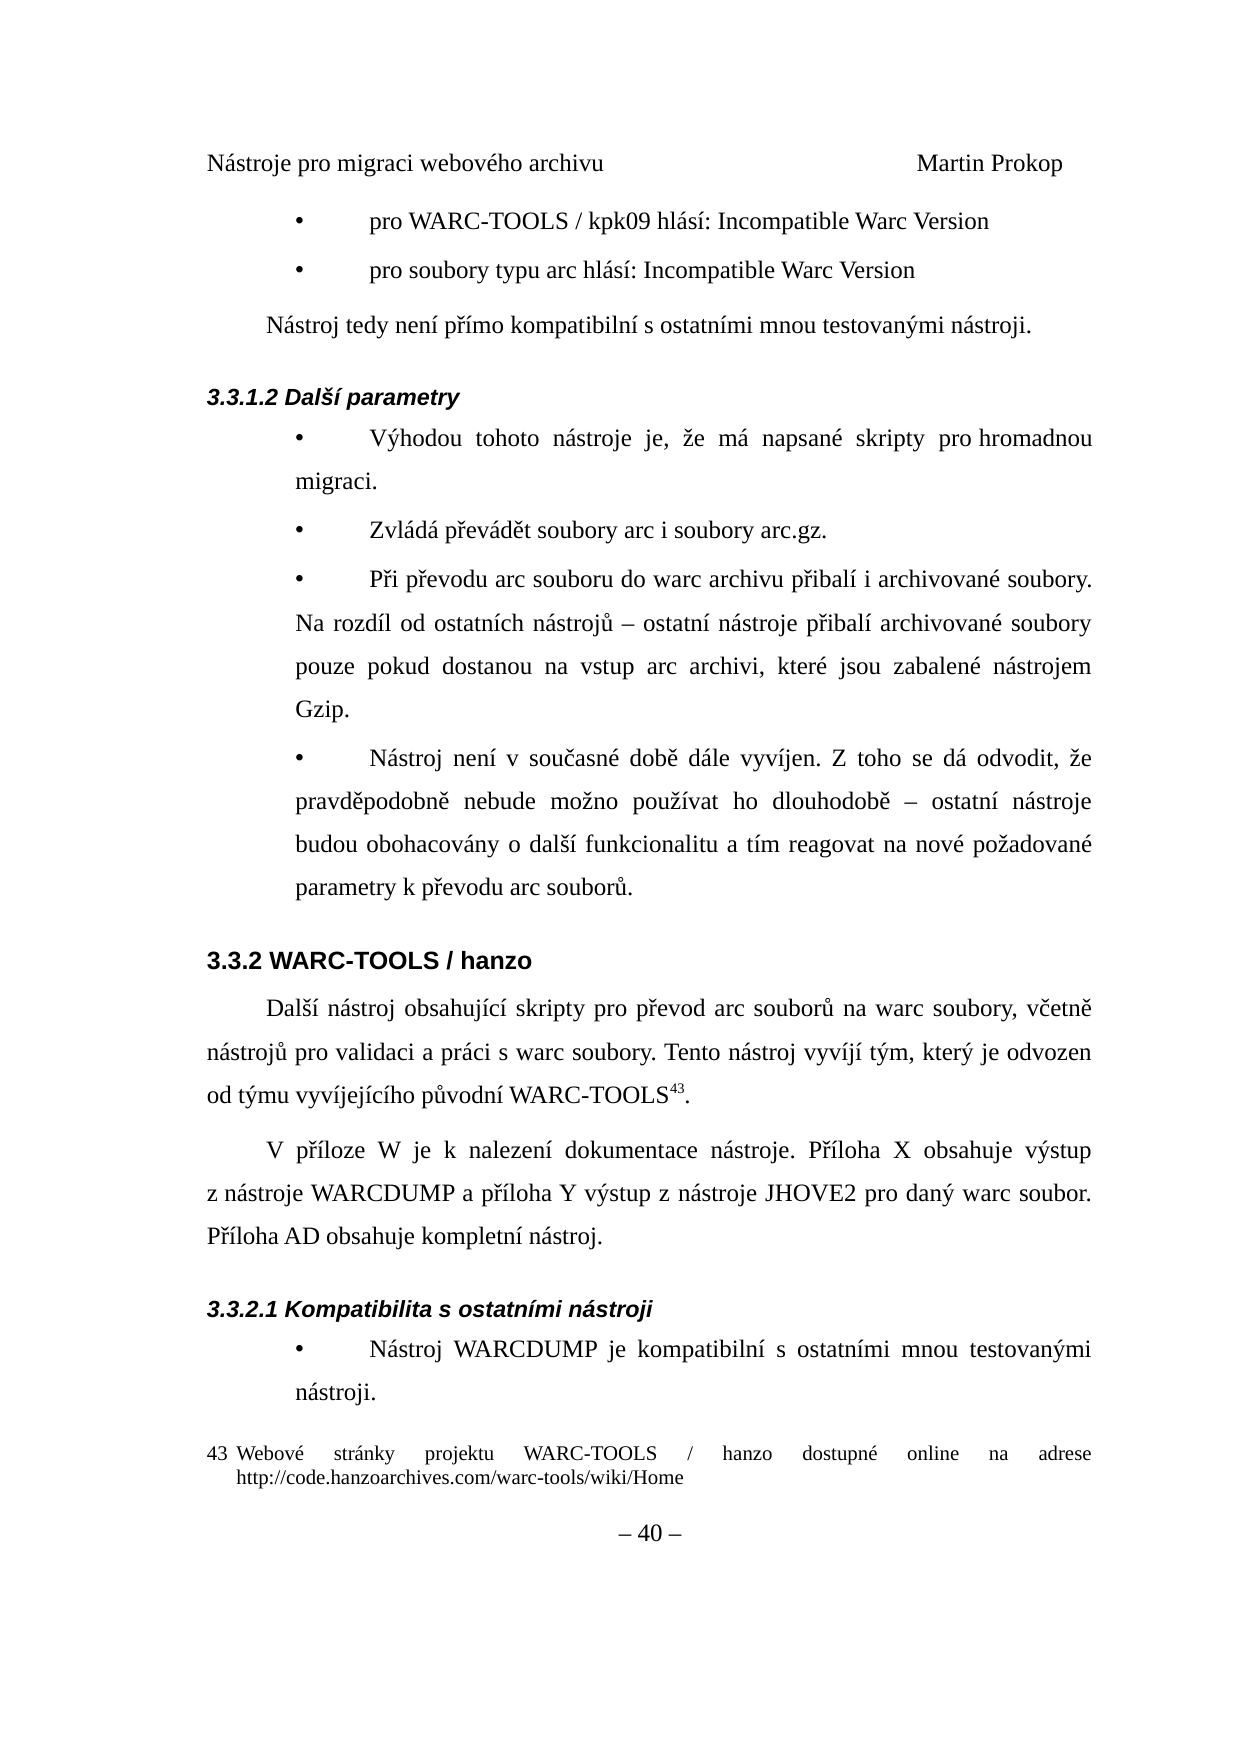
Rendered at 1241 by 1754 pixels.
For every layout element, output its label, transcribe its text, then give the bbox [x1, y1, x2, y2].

list Nástroj WARCDUMP je kompatibilní s ostatními mnou testovanými nástroji. [295, 1334, 1093, 1406]
list pro soubory typu arc hlásí: Incompatible Warc Version [295, 255, 1093, 284]
list Nástroj není v současné době dále vyvíjen. Z toho se dá odvodit, že pravděpodobně nebude možno používat ho dlouhodobě – ostatní nástroje budou obohacovány o další funkcionalitu a tím reagovat na nové požadované parametry k převodu arc souborů. [295, 743, 1093, 901]
text Další nástroj obsahující skripty pro převod arc souborů na warc soubory, včetně nástrojů pro validaci a práci s warc soubory. Tento nástroj vyvíjí tým, který je odvozen od týmu vyvíjejícího původní WARC-TOOLS. [207, 993, 1093, 1108]
list pro WARC-TOOLS / kpk09 hlásí: Incompatible Warc Version [295, 206, 1093, 234]
subtitle 3.3.1.2 Další parametry [207, 384, 1093, 411]
text Webové stránky projektu WARC-TOOLS / hanzo dostupné online na adrese http://code.hanzoarchives.com/warc-tools/wiki/Home [207, 1441, 1093, 1489]
text V příloze W je k nalezení dokumentace nástroje. Příloha X obsahuje výstup z nástroje WARCDUMP a příloha Y výstup z nástroje JHOVE2 pro daný warc soubor. Příloha AD obsahuje kompletní nástroj. [207, 1135, 1093, 1250]
subtitle 3.3.2.1 Kompatibilita s ostatními nástroji [207, 1295, 1093, 1322]
list Při převodu arc souboru do warc archivu přibalí i archivované soubory. Na rozdíl od ostatních nástrojů – ostatní nástroje přibalí archivované soubory pouze pokud dostanou na vstup arc archivi, které jsou zabalené nástrojem Gzip. [295, 564, 1093, 723]
list Výhodou tohoto nástroje je, že má napsané skripty pro hromadnou migraci. [295, 423, 1093, 495]
list Zvládá převádět soubory arc i soubory arc.gz. [295, 515, 1093, 544]
text Nástroj tedy není přímo kompatibilní s ostatními mnou testovanými nástroji. [207, 310, 1093, 339]
subtitle 3.3.2 WARC-TOOLS / hanzo [207, 946, 1093, 975]
